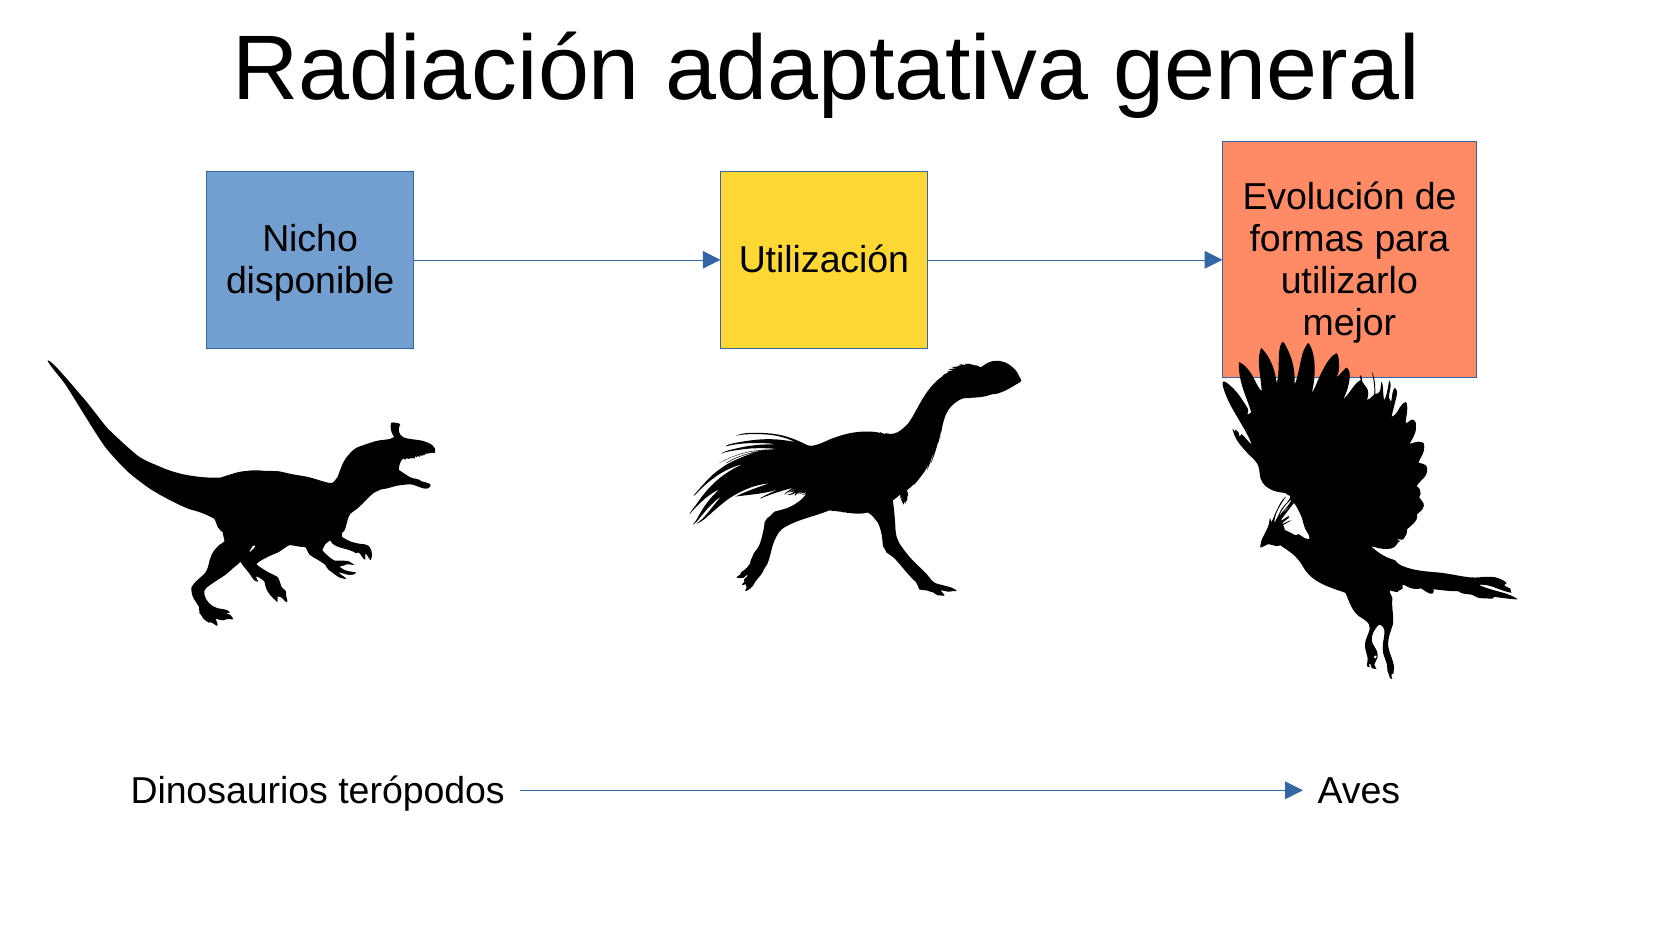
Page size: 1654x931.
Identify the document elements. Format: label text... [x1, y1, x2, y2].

title Radiación adaptativa general [82, 0, 1571, 146]
text_box Utilización [720, 171, 928, 349]
picture [47, 360, 436, 626]
text_box Dinosaurios terópodos [115, 761, 520, 819]
picture [1222, 341, 1518, 680]
picture [688, 360, 1022, 597]
text_box Evolución de formas para utilizarlo mejor [1222, 141, 1477, 341]
text_box Nicho disponible [206, 171, 414, 349]
text_box Aves [1302, 761, 1416, 819]
